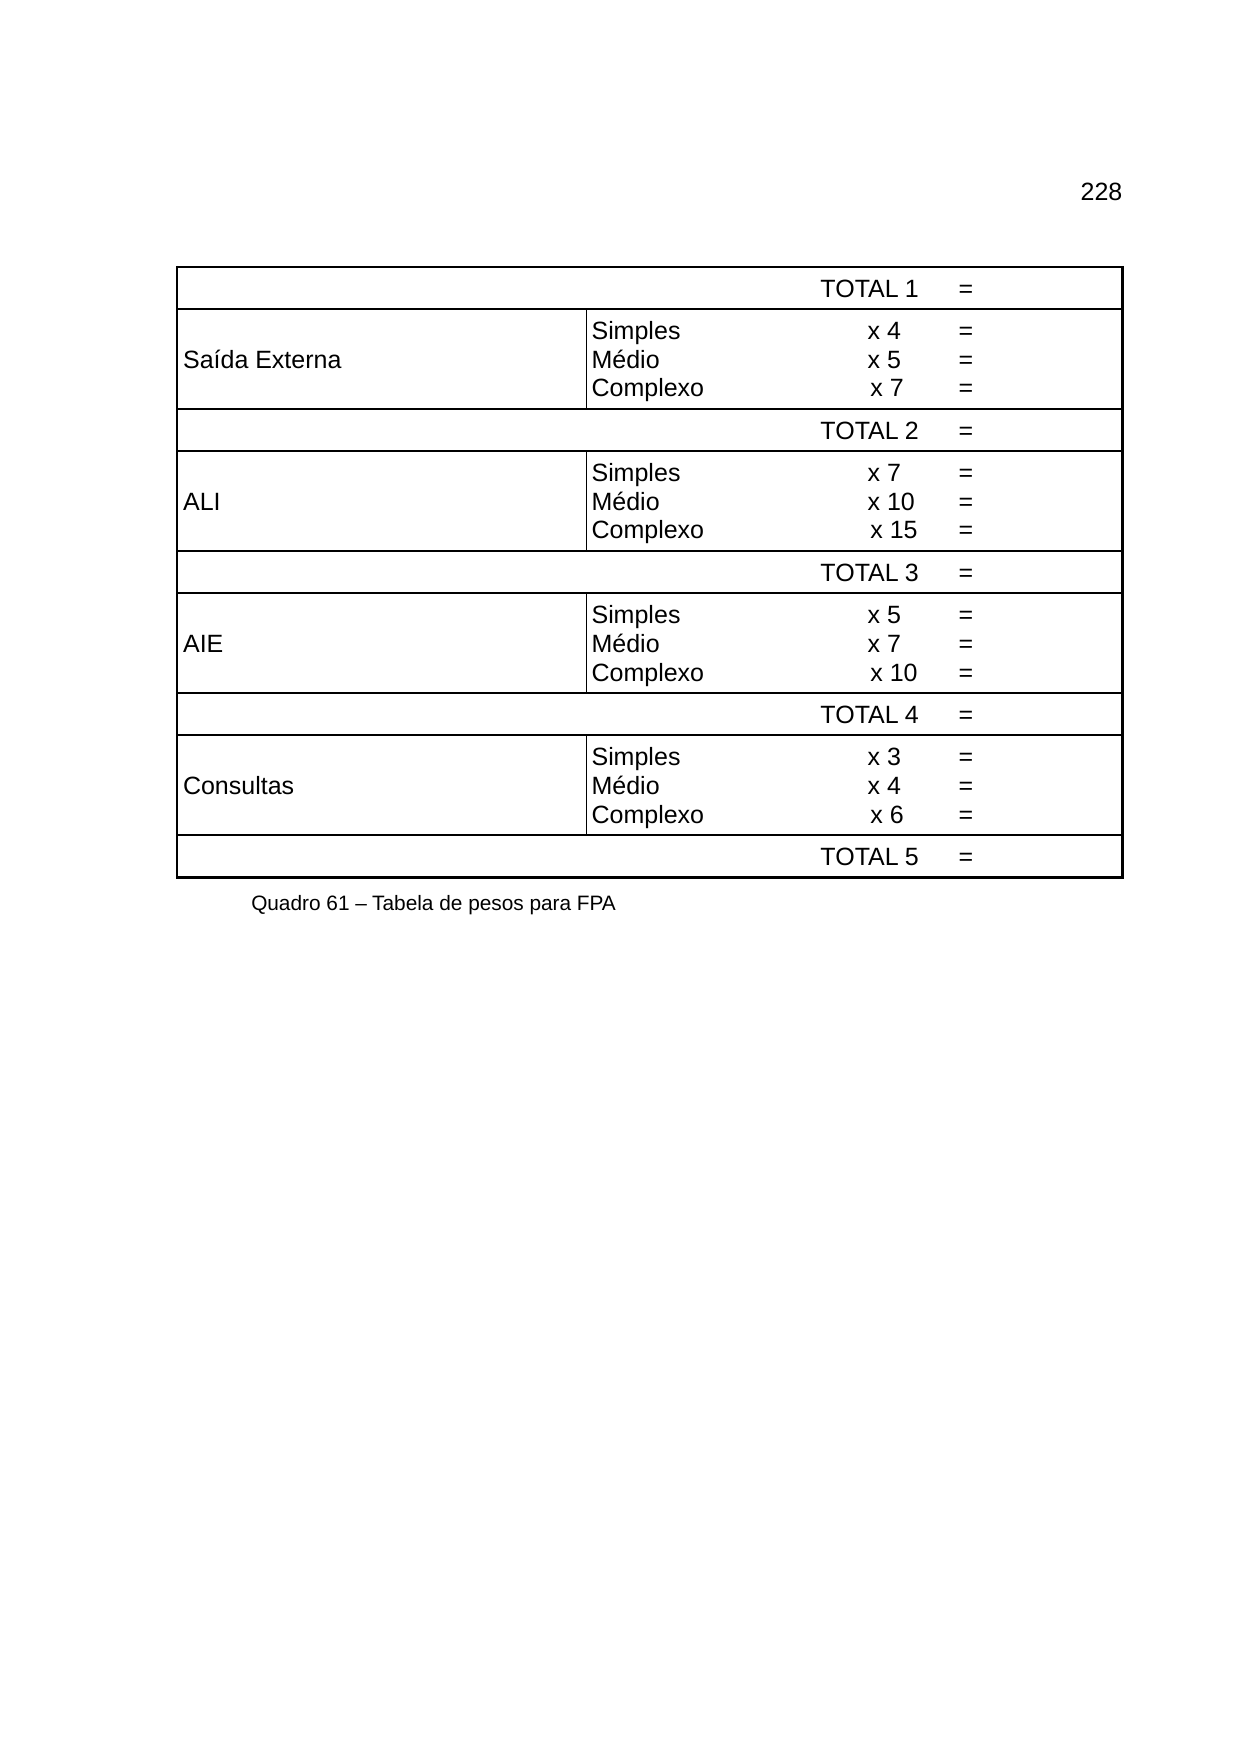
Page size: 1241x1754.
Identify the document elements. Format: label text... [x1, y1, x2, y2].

table_cell = = = [953, 594, 1121, 692]
text Quadro 61 – Tabela de pesos para FPA [177, 891, 1122, 915]
table_cell Simples x 5 Médio x 7 Complexo x 10 [587, 594, 953, 692]
table_cell = [953, 410, 1121, 450]
table_cell Simples x 4 Médio x 5 Complexo x 7 [587, 310, 953, 408]
table_cell = [953, 552, 1121, 592]
table_cell TOTAL 1 [178, 268, 953, 308]
table_cell = [953, 268, 1121, 308]
table_cell TOTAL 3 [178, 552, 953, 592]
table_cell Saída Externa [178, 310, 586, 408]
table_cell Simples x 7 Médio x 10 Complexo x 15 [587, 452, 953, 550]
table_cell Simples x 3 Médio x 4 Complexo x 6 [587, 736, 953, 834]
table_cell = = = [953, 310, 1121, 408]
table_cell = [953, 836, 1121, 876]
table_cell TOTAL 4 [178, 694, 953, 734]
table_cell Consultas [178, 736, 586, 834]
table_cell TOTAL 5 [178, 836, 953, 876]
table_cell = [953, 694, 1121, 734]
table_cell = = = [953, 452, 1121, 550]
table_cell AIE [178, 594, 586, 692]
table_cell ALI [178, 452, 586, 550]
table_cell TOTAL 2 [178, 410, 953, 450]
table_cell = = = [953, 736, 1121, 834]
